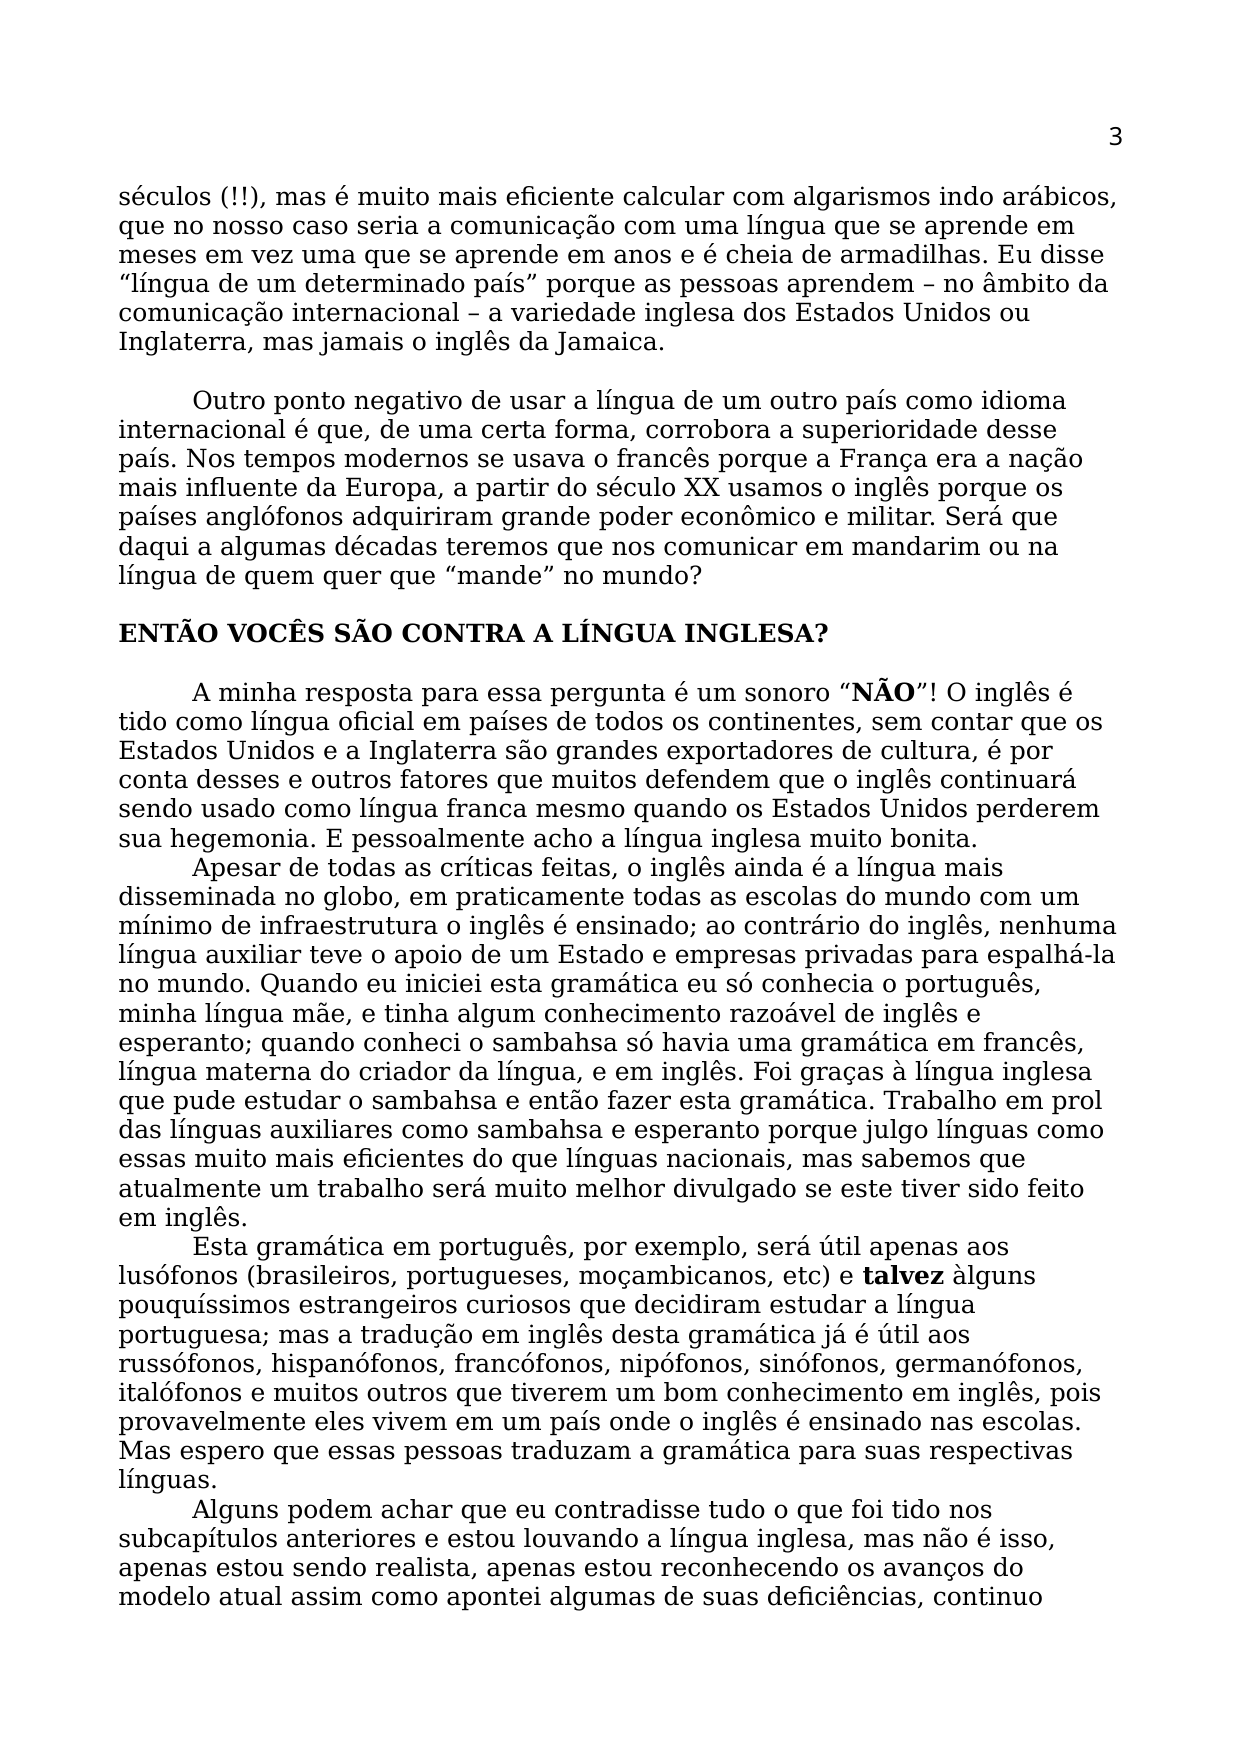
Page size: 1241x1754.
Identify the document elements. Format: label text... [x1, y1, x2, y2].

text Esta gramática em português, por exemplo, será útil apenas aos lusófonos (brasileiros, portugueses, moçambicanos, etc) e talvez àlguns pouquíssimos estrangeiros curiosos que decidiram estudar a língua portuguesa; mas a tradução em inglês desta gramática já é útil aos russófonos, hispanófonos, francófonos, nipófonos, sinófonos, germanófonos, italófonos e muitos outros que tiverem um bom conhecimento em inglês, pois provavelmente eles vivem em um país onde o inglês é ensinado nas escolas. Mas espero que essas pessoas traduzam a gramática para suas respectivas línguas. [118, 1232, 1123, 1495]
text A minha resposta para essa pergunta é um sonoro “NÃO”! O inglês é tido como língua oficial em países de todos os continentes, sem contar que os Estados Unidos e a Inglaterra são grandes exportadores de cultura, é por conta desses e outros fatores que muitos defendem que o inglês continuará sendo usado como língua franca mesmo quando os Estados Unidos perderem sua hegemonia. E pessoalmente acho a língua inglesa muito bonita. [118, 678, 1123, 853]
subtitle ENTÃO VOCÊS SÃO CONTRA A LÍNGUA INGLESA? [118, 619, 1123, 648]
text Apesar de todas as críticas feitas, o inglês ainda é a língua mais disseminada no globo, em praticamente todas as escolas do mundo com um mínimo de infraestrutura o inglês é ensinado; ao contrário do inglês, nenhuma língua auxiliar teve o apoio de um Estado e empresas privadas para espalhá-la no mundo. Quando eu iniciei esta gramática eu só conhecia o português, minha língua mãe, e tinha algum conhecimento razoável de inglês e esperanto; quando conheci o sambahsa só havia uma gramática em francês, língua materna do criador da língua, e em inglês. Foi graças à língua inglesa que pude estudar o sambahsa e então fazer esta gramática. Trabalho em prol das línguas auxiliares como sambahsa e esperanto porque julgo línguas como essas muito mais eficientes do que línguas nacionais, mas sabemos que atualmente um trabalho será muito melhor divulgado se este tiver sido feito em inglês. [118, 853, 1123, 1232]
text Alguns podem achar que eu contradisse tudo o que foi tido nos subcapítulos anteriores e estou louvando a língua inglesa, mas não é isso, apenas estou sendo realista, apenas estou reconhecendo os avanços do modelo atual assim como apontei algumas de suas deficiências, continuo [118, 1495, 1123, 1611]
text séculos (!!), mas é muito mais eficiente calcular com algarismos indo arábicos, que no nosso caso seria a comunicação com uma língua que se aprende em meses em vez uma que se aprende em anos e é cheia de armadilhas. Eu disse “língua de um determinado país” porque as pessoas aprendem – no âmbito da comunicação internacional – a variedade inglesa dos Estados Unidos ou Inglaterra, mas jamais o inglês da Jamaica. [118, 182, 1123, 357]
text Outro ponto negativo de usar a língua de um outro país como idioma internacional é que, de uma certa forma, corrobora a superioridade desse país. Nos tempos modernos se usava o francês porque a França era a nação mais influente da Europa, a partir do século XX usamos o inglês porque os países anglófonos adquiriram grande poder econômico e militar. Será que daqui a algumas décadas teremos que nos comunicar em mandarim ou na língua de quem quer que “mande” no mundo? [118, 386, 1123, 590]
